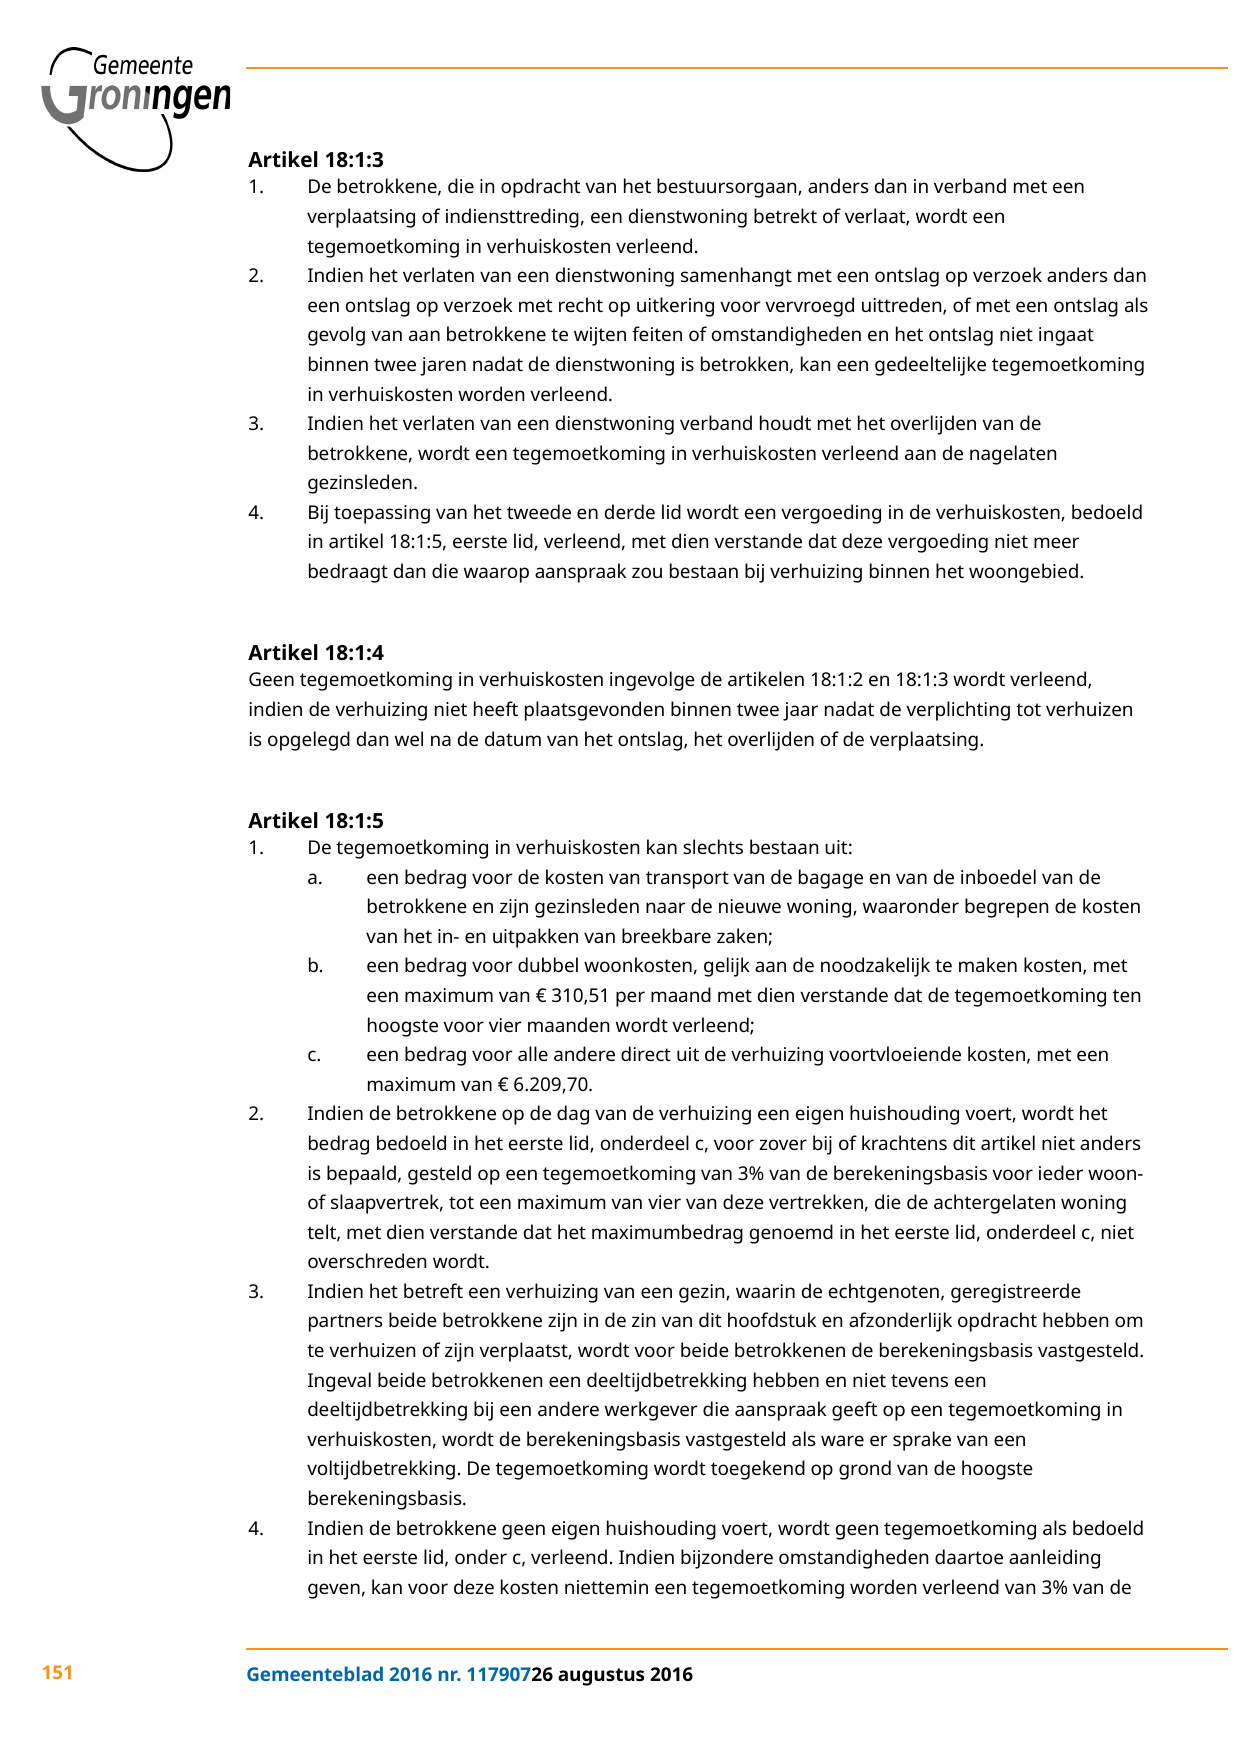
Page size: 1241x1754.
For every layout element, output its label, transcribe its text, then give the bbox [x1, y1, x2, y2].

text Geen tegemoetkoming in verhuiskosten ingevolge de artikelen 18:1:2 en 18:1:3 wordt verleend, indien de verhuizing niet heeft plaatsgevonden binnen twee jaar nadat de verplichting tot verhuizen is opgelegd dan wel na de datum van het ontslag, het overlijden of de verplaatsing. [248, 667, 1152, 752]
list Indien het verlaten van een dienstwoning verband houdt met het overlijden van de betrokkene, wordt een tegemoetkoming in verhuiskosten verleend aan de nagelaten gezinsleden. [248, 410, 1152, 495]
list Indien het betreft een verhuizing van een gezin, waarin de echtgenoten, geregistreerde partners beide betrokkene zijn in de zin van dit hoofdstuk en afzonderlijk opdracht hebben om te verhuizen of zijn verplaatst, wordt voor beide betrokkenen de berekeningsbasis vastgesteld. Ingeval beide betrokkenen een deeltijdbetrekking hebben en niet tevens een deeltijdbetrekking bij een andere werkgever die aanspraak geeft op een tegemoetkoming in verhuiskosten, wordt de berekeningsbasis vastgesteld als ware er sprake van een voltijdbetrekking. De tegemoetkoming wordt toegekend op grond van de hoogste berekeningsbasis. [248, 1278, 1152, 1511]
list een bedrag voor alle andere direct uit de verhuizing voortvloeiende kosten, met een maximum van € 6.209,70. [307, 1041, 1152, 1097]
picture [41, 47, 231, 172]
list een bedrag voor dubbel woonkosten, gelijk aan de noodzakelijk te maken kosten, met een maximum van € 310,51 per maand met dien verstande dat de tegemoetkoming ten hoogste voor vier maanden wordt verleend; [307, 953, 1152, 1037]
list een bedrag voor de kosten van transport van de bagage en van de inboedel van de betrokkene en zijn gezinsleden naar de nieuwe woning, waaronder begrepen de kosten van het in- en uitpakken van breekbare zaken; [307, 864, 1152, 949]
list Indien de betrokkene op de dag van de verhuizing een eigen huishouding voert, wordt het bedrag bedoeld in het eerste lid, onderdeel c, voor zover bij of krachtens dit artikel niet anders is bepaald, gesteld op een tegemoetkoming van 3% van de berekeningsbasis voor ieder woon- of slaapvertrek, tot een maximum van vier van deze vertrekken, die de achtergelaten woning telt, met dien verstande dat het maximumbedrag genoemd in het eerste lid, onderdeel c, niet overschreden wordt. [248, 1101, 1152, 1274]
list Indien de betrokkene geen eigen huishouding voert, wordt geen tegemoetkoming als bedoeld in het eerste lid, onder c, verleend. Indien bijzondere omstandigheden daartoe aanleiding geven, kan voor deze kosten niettemin een tegemoetkoming worden verleend van 3% van de [248, 1515, 1152, 1599]
list Indien het verlaten van een dienstwoning samenhangt met een ontslag op verzoek anders dan een ontslag op verzoek met recht op uitkering voor vervroegd uittreden, of met een ontslag als gevolg van aan betrokkene te wijten feiten of omstandigheden en het ontslag niet ingaat binnen twee jaren nadat de dienstwoning is betrokken, kan een gedeeltelijke tegemoetkoming in verhuiskosten worden verleend. [248, 262, 1152, 406]
list Bij toepassing van het tweede en derde lid wordt een vergoeding in de verhuiskosten, bedoeld in artikel 18:1:5, eerste lid, verleend, met dien verstande dat deze vergoeding niet meer bedraagt dan die waarop aanspraak zou bestaan bij verhuizing binnen het woongebied. [248, 499, 1152, 584]
text Artikel 18:1:4 [248, 638, 1152, 667]
list De tegemoetkoming in verhuiskosten kan slechts bestaan uit: [248, 834, 1152, 860]
text Artikel 18:1:5 [248, 806, 1152, 834]
list De betrokkene, die in opdracht van het bestuursorgaan, anders dan in verband met een verplaatsing of indiensttreding, een dienstwoning betrekt of verlaat, wordt een tegemoetkoming in verhuiskosten verleend. [248, 174, 1152, 258]
text Artikel 18:1:3 [248, 145, 1152, 174]
